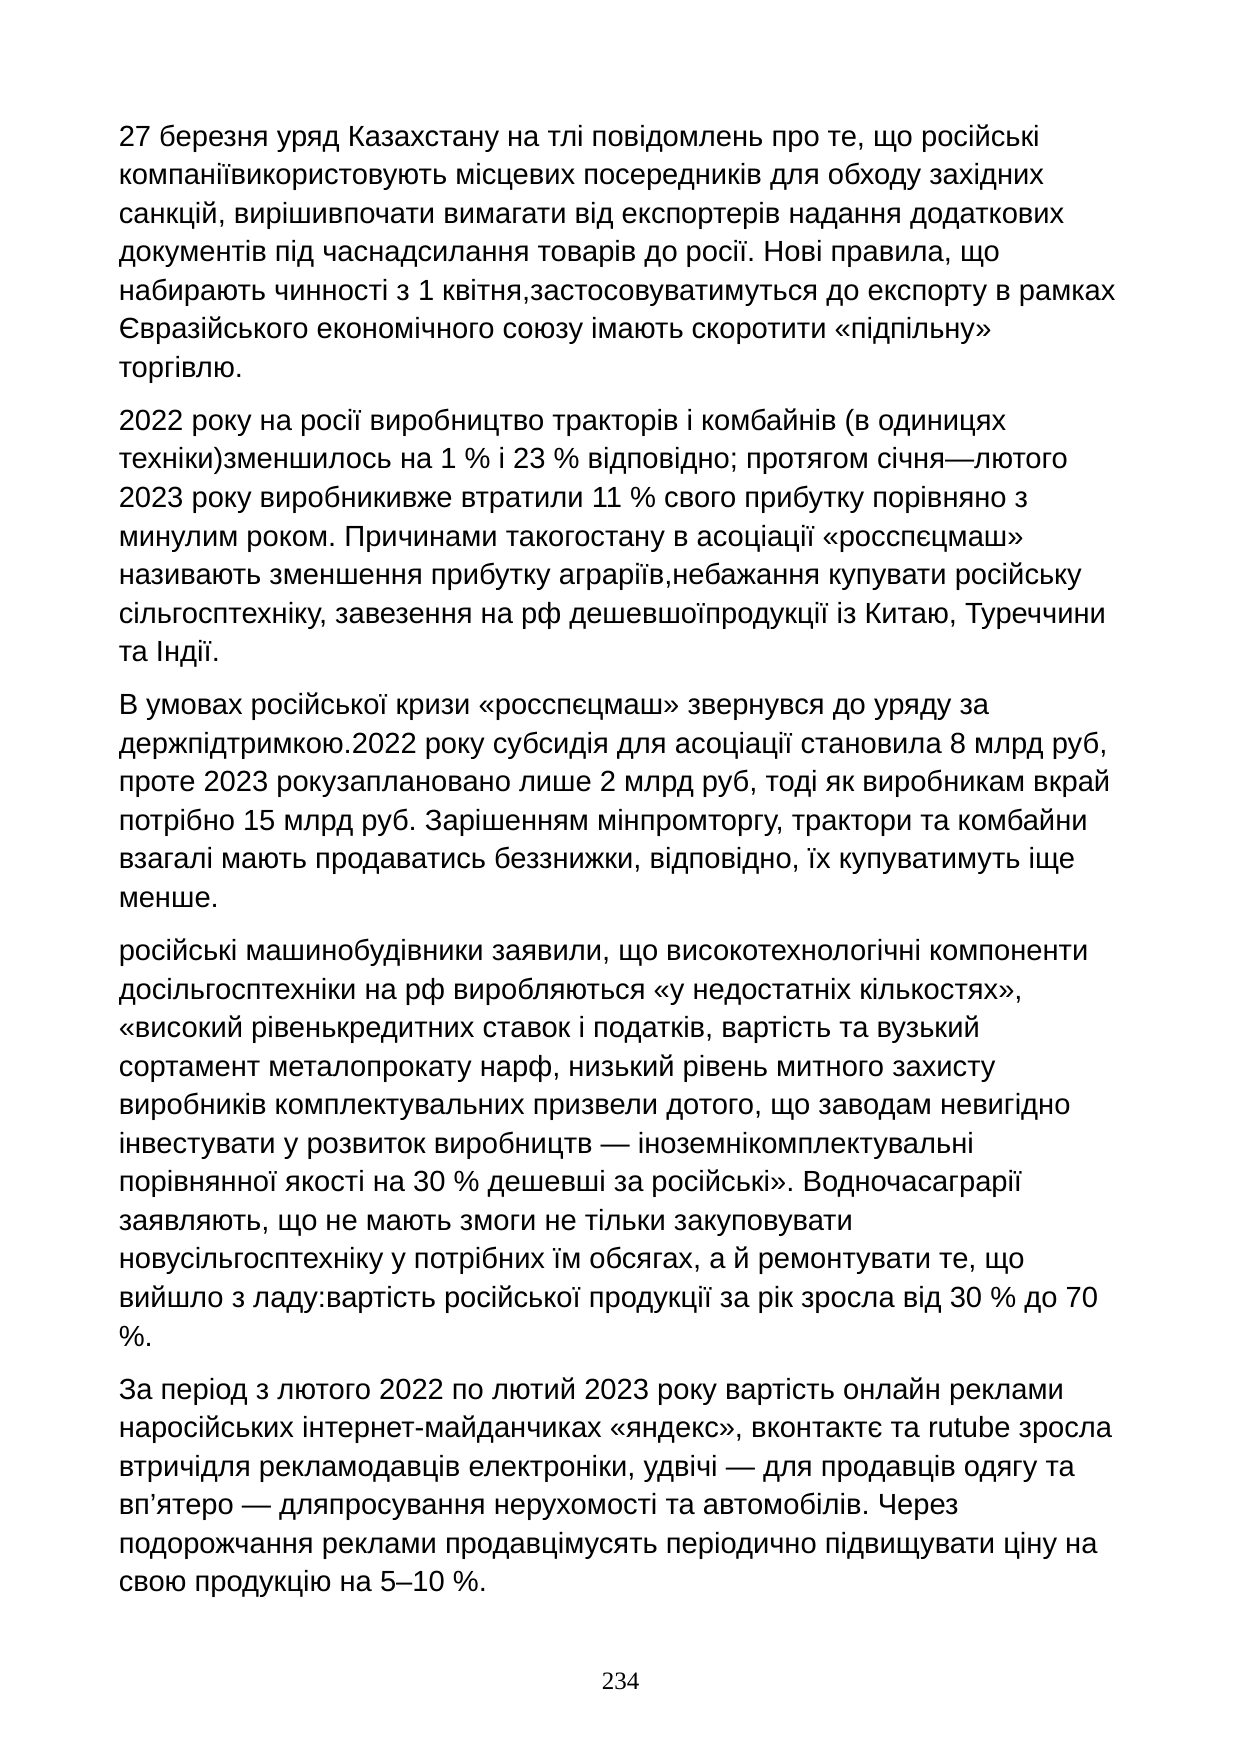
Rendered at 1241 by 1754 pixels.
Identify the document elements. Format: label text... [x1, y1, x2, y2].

text За період з лютого 2022 по лютий 2023 року вартість онлайн реклами наросійських інтернет-майданчиках «яндекс», вконтактє та rutube зросла втричідля рекламодавців електроніки, удвічі — для продавців одягу та вп’ятеро — дляпросування нерухомості та автомобілів. Через подорожчання реклами продавцімусять періодично підвищувати ціну на свою продукцію на 5–10 %. [118, 1372, 1122, 1598]
text 27 березня уряд Казахстану на тлі повідомлень про те, що російські компаніївикористовують місцевих посередників для обходу західних санкцій, вирішивпочати вимагати від експортерів надання додаткових документів під часнадсилання товарів до росії. Нові правила, що набирають чинності з 1 квітня,застосовуватимуться до експорту в рамках Євразійського економічного союзу імають скоротити «підпільну» торгівлю. [118, 118, 1122, 383]
text 2022 року на росії виробництво тракторів і комбайнів (в одиницях техніки)зменшилось на 1 % і 23 % відповідно; протягом січня—лютого 2023 року виробникивже втратили 11 % свого прибутку порівняно з минулим роком. Причинами такогостану в асоціації «росспєцмаш» називають зменшення прибутку аграріїв,небажання купувати російську сільгосптехніку, завезення на рф дешевшоїпродукції із Китаю, Туреччини та Індії. [118, 403, 1122, 668]
text В умовах російської кризи «росспєцмаш» звернувся до уряду за держпідтримкою.2022 року субсидія для асоціації становила 8 млрд руб, проте 2023 рокузаплановано лише 2 млрд руб, тоді як виробникам вкрай потрібно 15 млрд руб. Зарішенням мінпромторгу, трактори та комбайни взагалі мають продаватись беззнижки, відповідно, їх купуватимуть іще менше. [118, 687, 1122, 913]
text російські машинобудівники заявили, що високотехнологічні компоненти досільгосптехніки на рф виробляються «у недостатніх кількостях», «високий рівенькредитних ставок і податків, вартість та вузький сортамент металопрокату нарф, низький рівень митного захисту виробників комплектувальних призвели дотого, що заводам невигідно інвестувати у розвиток виробництв — іноземнікомплектувальні порівнянної якості на 30 % дешевші за російські». Водночасаграрії заявляють, що не мають змоги не тільки закуповувати новусільгосптехніку у потрібних їм обсягах, а й ремонтувати те, що вийшло з ладу:вартість російської продукції за рік зросла від 30 % до 70 %. [118, 933, 1122, 1352]
